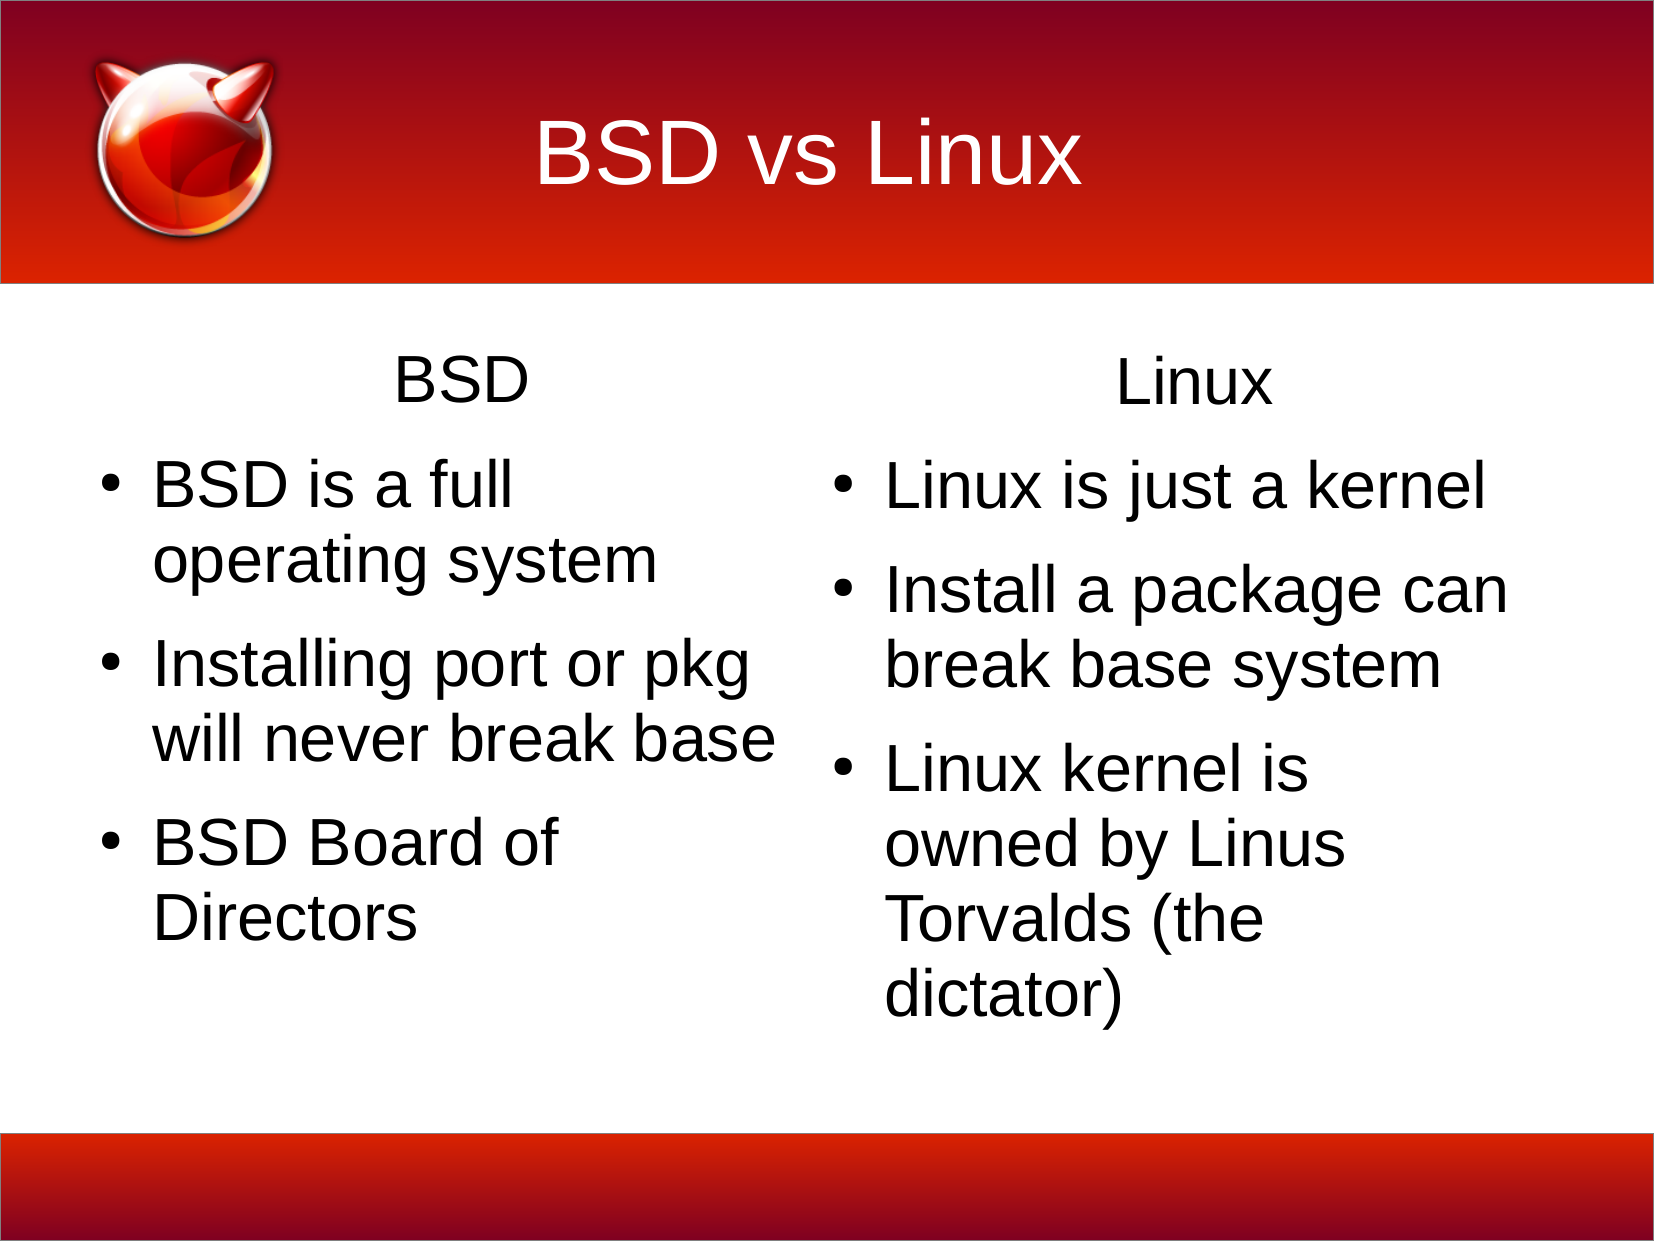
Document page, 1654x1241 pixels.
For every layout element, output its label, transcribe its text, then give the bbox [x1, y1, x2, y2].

list BSD BSD is a full operating system Installing port or pkg will never break base BSD Board of Directors [81, 342, 792, 1062]
title BSD vs Linux [82, 49, 1536, 257]
list Linux Linux is just a kernel Install a package can break base system Linux kernel is owned by Linus Torvalds (the dictator) [813, 343, 1524, 1063]
